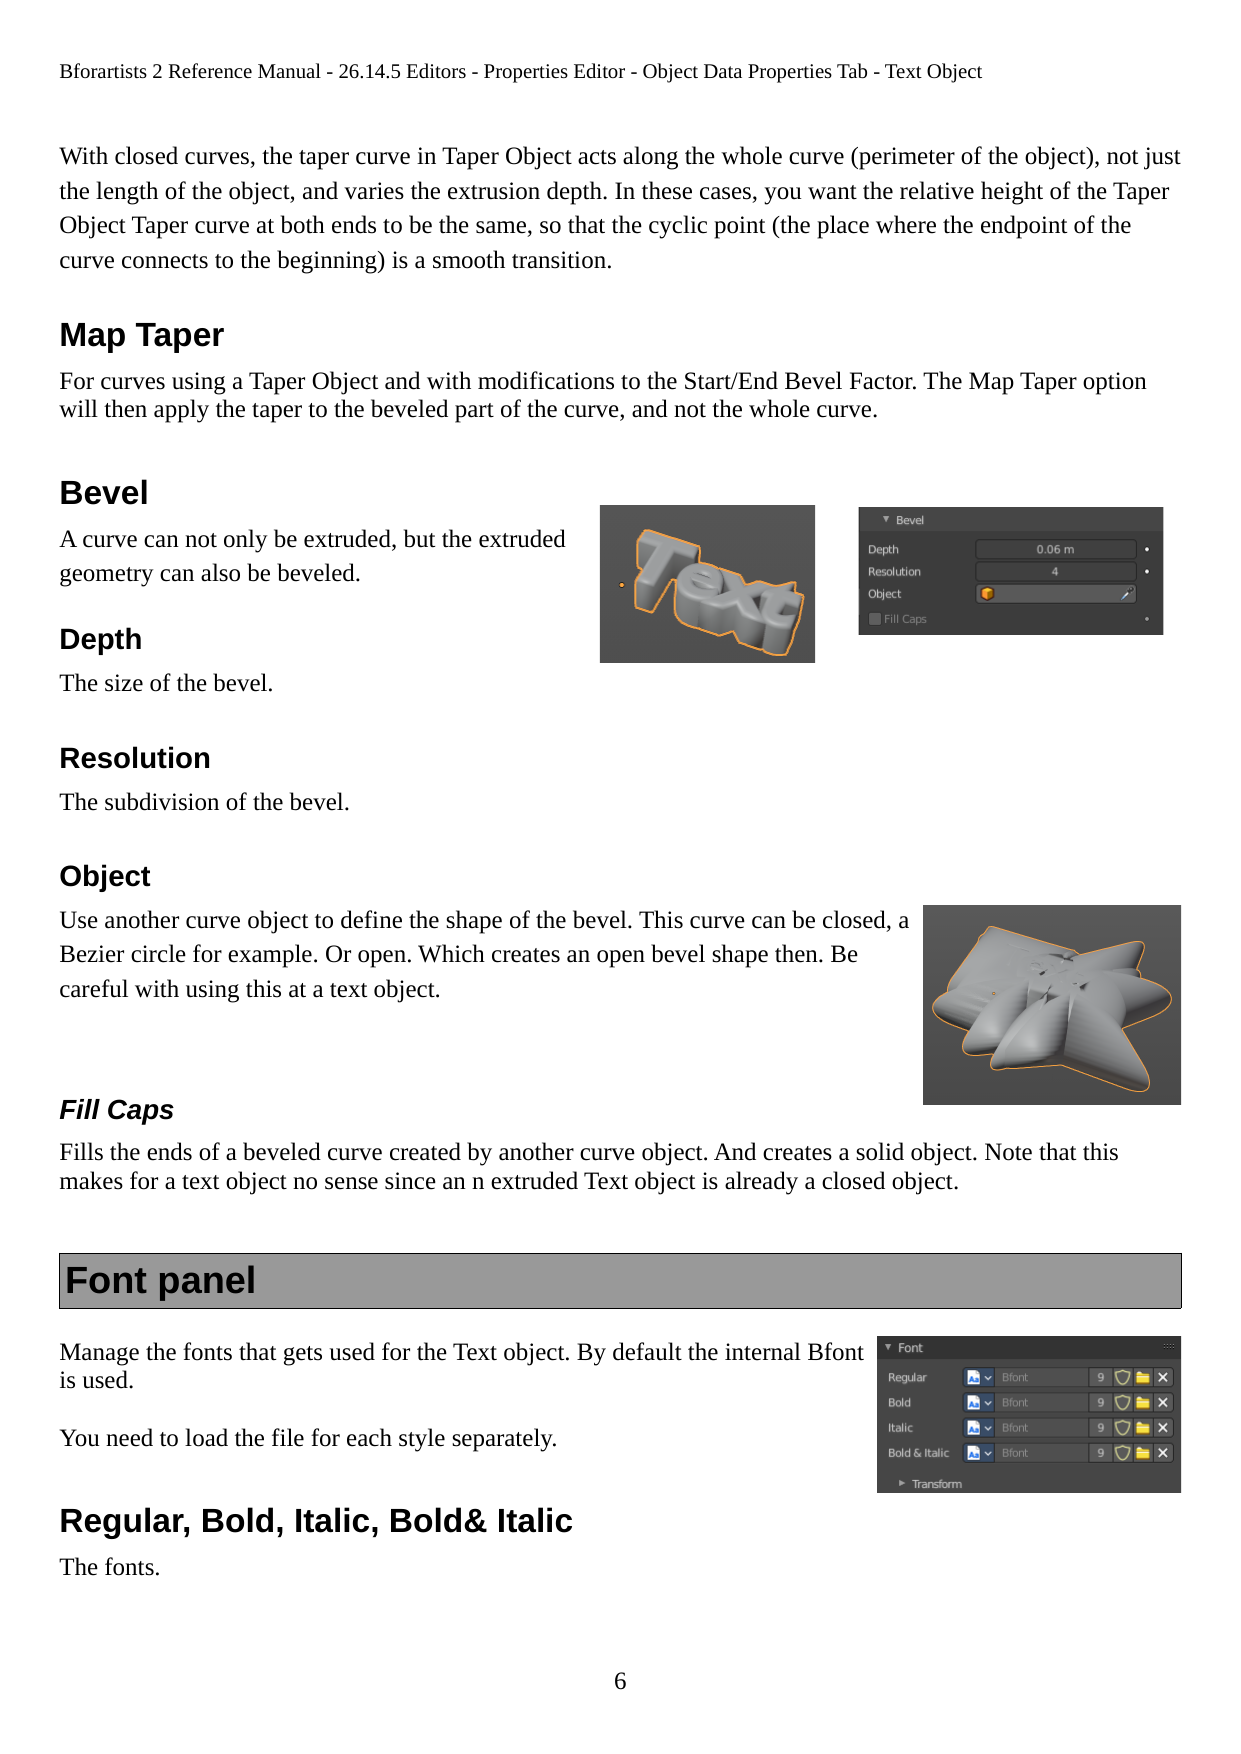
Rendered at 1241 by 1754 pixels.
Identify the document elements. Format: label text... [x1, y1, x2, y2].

picture [877, 1336, 1182, 1493]
text A curve can not only be extruded, but the extruded geometry can also be beveled. [59, 524, 599, 587]
text Manage the fonts that gets used for the Text object. By default the internal Bfont is used. [59, 1337, 877, 1394]
subtitle Bevel [59, 473, 1181, 512]
text For curves using a Taper Object and with modifications to the Start/End Bevel Factor. The Map Taper option will then apply the taper to the beveled part of the curve, and not the whole curve. [59, 366, 1181, 423]
picture [923, 905, 1182, 1105]
subtitle Object [59, 859, 1181, 893]
subtitle [816, 622, 1181, 656]
subtitle Fill Caps [59, 1093, 1181, 1125]
text With closed curves, the taper curve in Taper Object acts along the whole curve (perimeter of the object), not just the length of the object, and varies the extrusion depth. In these cases, you want the relative height of the Taper Object Taper curve at both ends to be the same, so that the cyclic point (the place where the endpoint of the curve connects to the beginning) is a smooth transition. [59, 141, 1181, 273]
subtitle Resolution [59, 741, 1181, 774]
subtitle Depth [59, 622, 599, 656]
text [816, 524, 858, 587]
picture [858, 507, 1164, 635]
text Fills the ends of a beveled curve created by another curve object. And creates a solid object. Note that this makes for a text object no sense since an n extruded Text object is already a closed object. [59, 1137, 1181, 1195]
subtitle Map Taper [59, 315, 1181, 353]
text Use another curve object to define the shape of the bevel. This curve can be closed, a Bezier circle for example. Or open. Which creates an open bevel shape then. Be careful with using this at a text object. [59, 905, 923, 1003]
text The size of the bevel. [59, 668, 1181, 697]
text The fonts. [59, 1552, 1181, 1581]
picture [599, 505, 816, 663]
subtitle Regular, Bold, Italic, Bold& Italic [59, 1501, 1181, 1540]
text The subdivision of the bevel. [59, 787, 1181, 816]
table_header Font panel [60, 1254, 1181, 1308]
text You need to load the file for each style separately. [59, 1423, 877, 1452]
